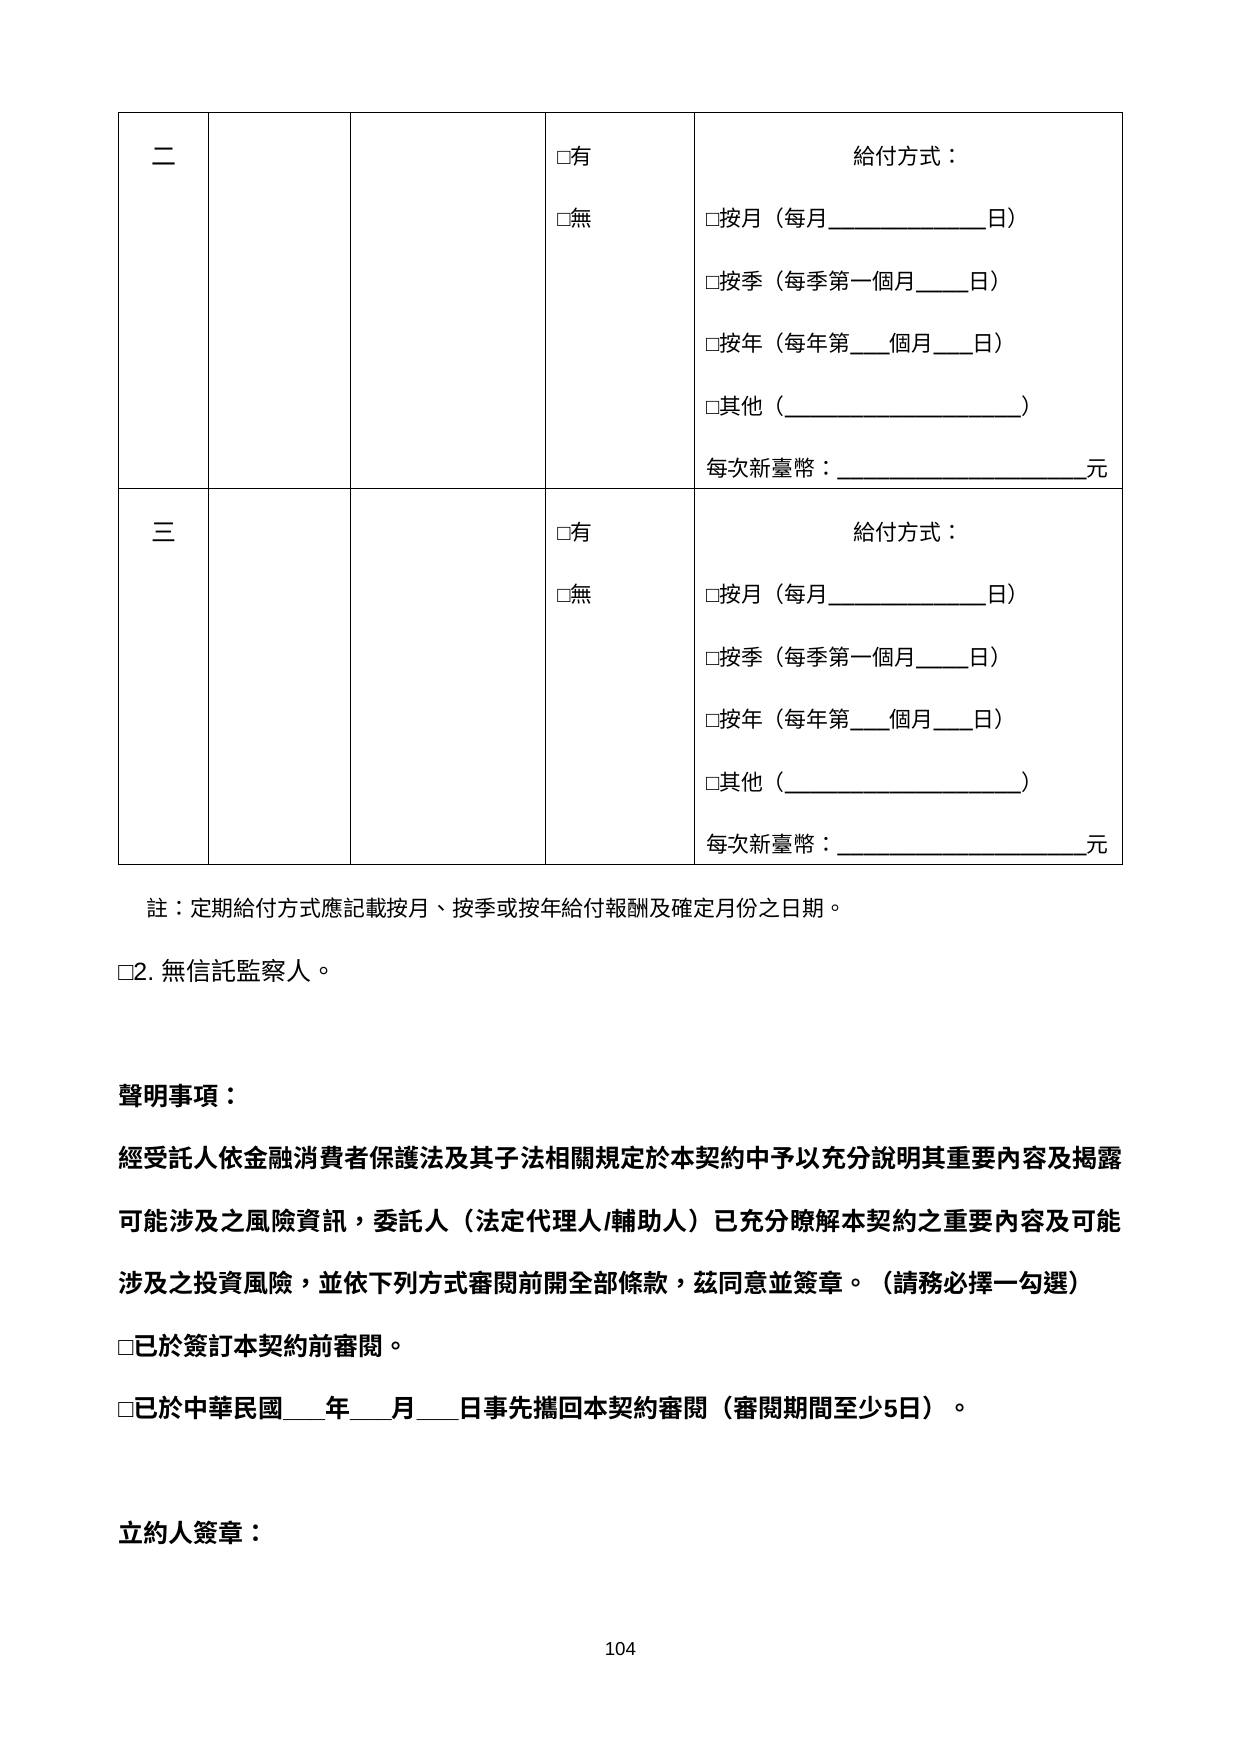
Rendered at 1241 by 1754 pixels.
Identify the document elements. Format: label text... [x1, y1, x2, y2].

table_cell [209, 113, 350, 488]
table_cell 二 [119, 113, 208, 488]
text □2. 無信託監察人。 [118, 928, 1122, 990]
table_cell □有 □無 [546, 113, 694, 488]
text 註：定期給付方式應記載按月、按季或按年給付報酬及確定月份之日期。 [118, 865, 1122, 928]
text 經受託人依金融消費者保護法及其子法相關規定於本契約中予以充分說明其重要內容及揭露可能涉及之風險資訊，委託人（法定代理人/輔助人）已充分瞭解本契約之重要內容及可能涉及之投資風險，並依下列方式審閱前開全部條款，茲同意並簽章。（請務必擇一勾選） [118, 1115, 1122, 1303]
table_cell 三 [119, 489, 208, 864]
text □已於簽訂本契約前審閱。 [118, 1303, 1122, 1365]
text □已於中華民國___年___月___日事先攜回本契約審閱（審閱期間至少5日）。 [118, 1365, 1122, 1428]
text 聲明事項： [118, 1053, 1122, 1115]
text 立約人簽章： [118, 1490, 1122, 1553]
table_cell 給付方式： □按月（每月____________日） □按季（每季第一個月____日） □按年（每年第___個月___日） □其他（__________________） 每次新臺幣：___________________元 [695, 489, 1122, 864]
table_cell [209, 489, 350, 864]
table_cell [351, 489, 545, 864]
table_cell 給付方式： □按月（每月____________日） □按季（每季第一個月____日） □按年（每年第___個月___日） □其他（__________________） 每次新臺幣：___________________元 [695, 113, 1122, 488]
table_cell [351, 113, 545, 488]
table_cell □有 □無 [546, 489, 694, 864]
